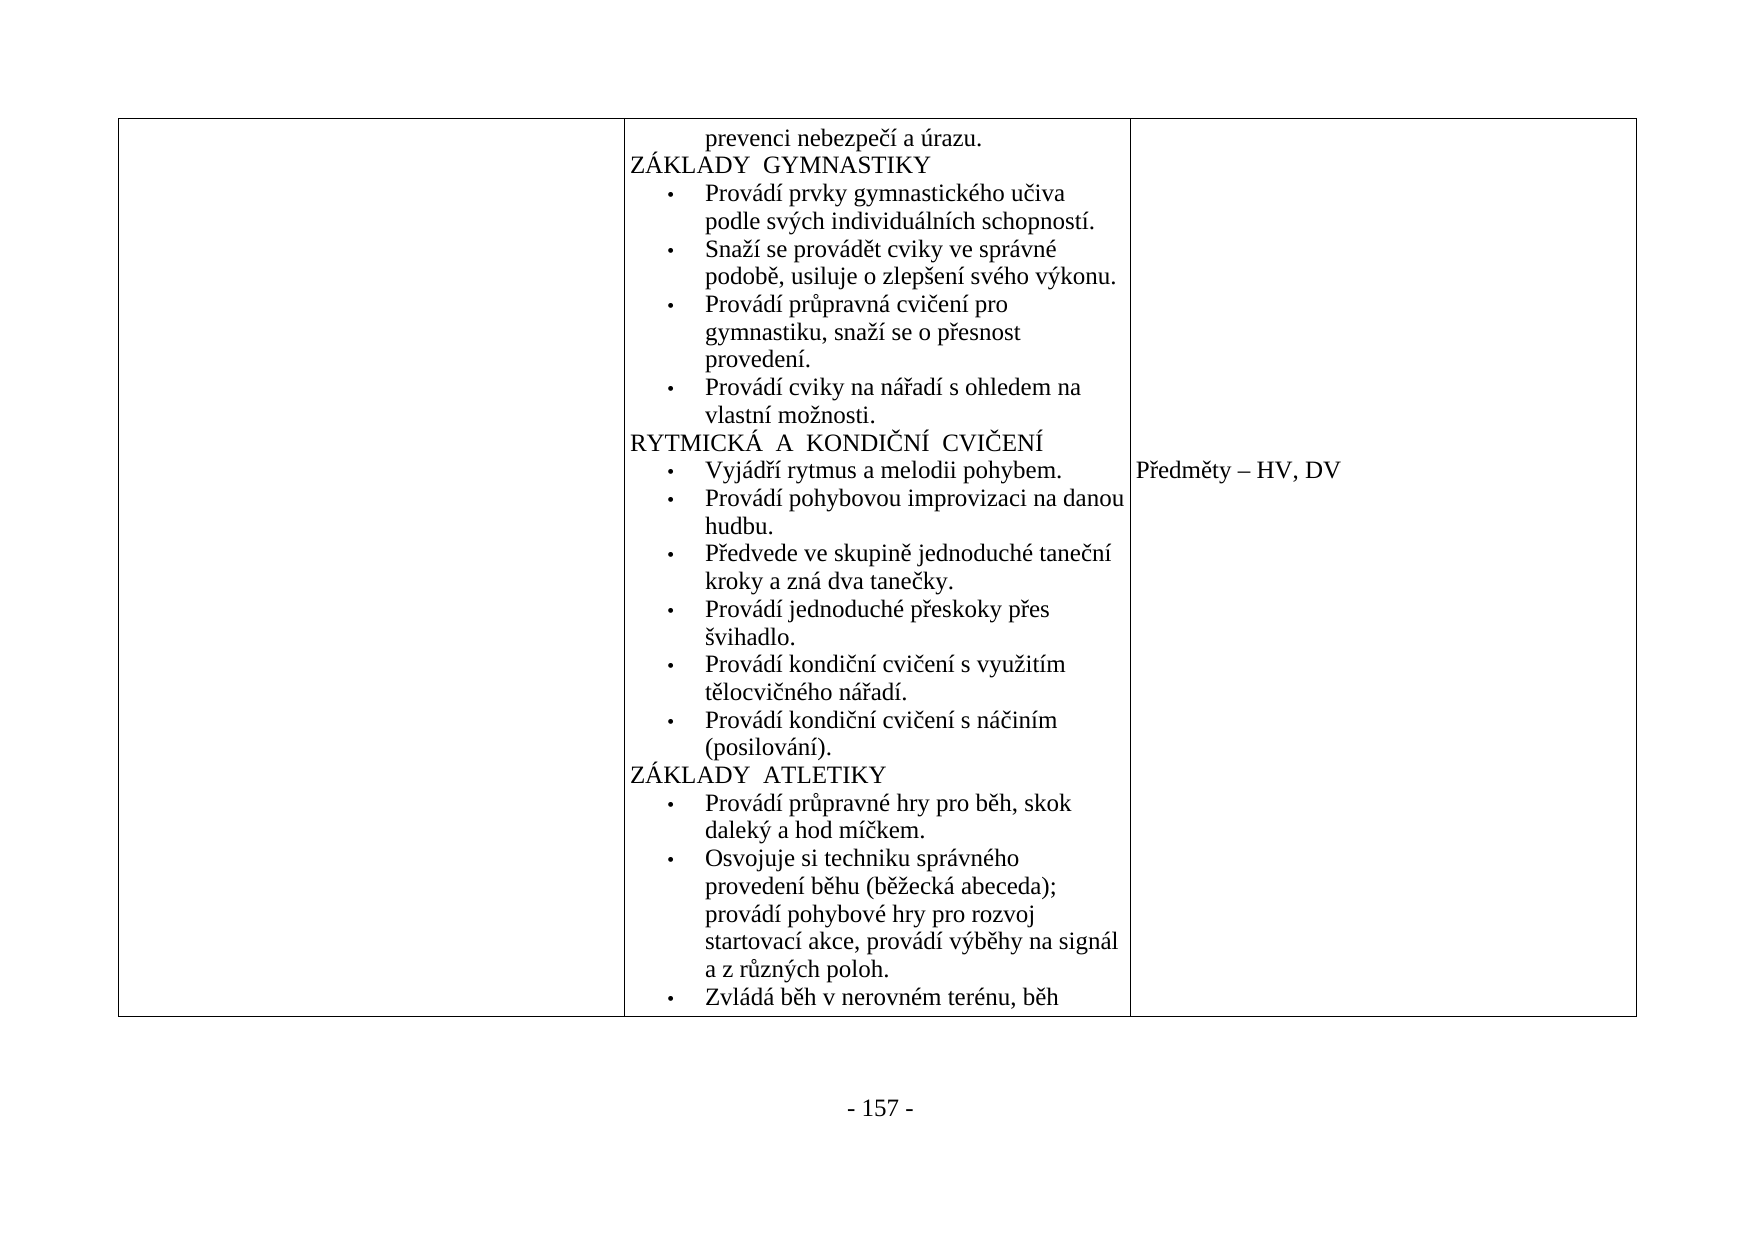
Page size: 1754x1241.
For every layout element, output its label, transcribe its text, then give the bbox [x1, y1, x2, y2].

table_cell prevenci nebezpečí a úrazu. ZÁKLADY GYMNASTIKY Provádí prvky gymnastického učiva podle svých individuálních schopností. Snaží se provádět cviky ve správné podobě, usiluje o zlepšení svého výkonu. Provádí průpravná cvičení pro gymnastiku, snaží se o přesnost provedení. Provádí cviky na nářadí s ohledem na vlastní možnosti. RYTMICKÁ A KONDIČNÍ CVIČENÍ Vyjádří rytmus a melodii pohybem. Provádí pohybovou improvizaci na danou hudbu. Předvede ve skupině jednoduché taneční kroky a zná dva tanečky. Provádí jednoduché přeskoky přes švihadlo. Provádí kondiční cvičení s využitím tělocvičného nářadí. Provádí kondiční cvičení s náčiním (posilování). ZÁKLADY ATLETIKY Provádí průpravné hry pro běh, skok daleký a hod míčkem. Osvojuje si techniku správného provedení běhu (běžecká abeceda); provádí pohybové hry pro rozvoj startovací akce, provádí výběhy na signál a z různých poloh. Zvládá běh v nerovném terénu, běh [625, 119, 1130, 1016]
table_cell Předměty – HV, DV [1131, 119, 1636, 1016]
table_cell [119, 119, 624, 1016]
